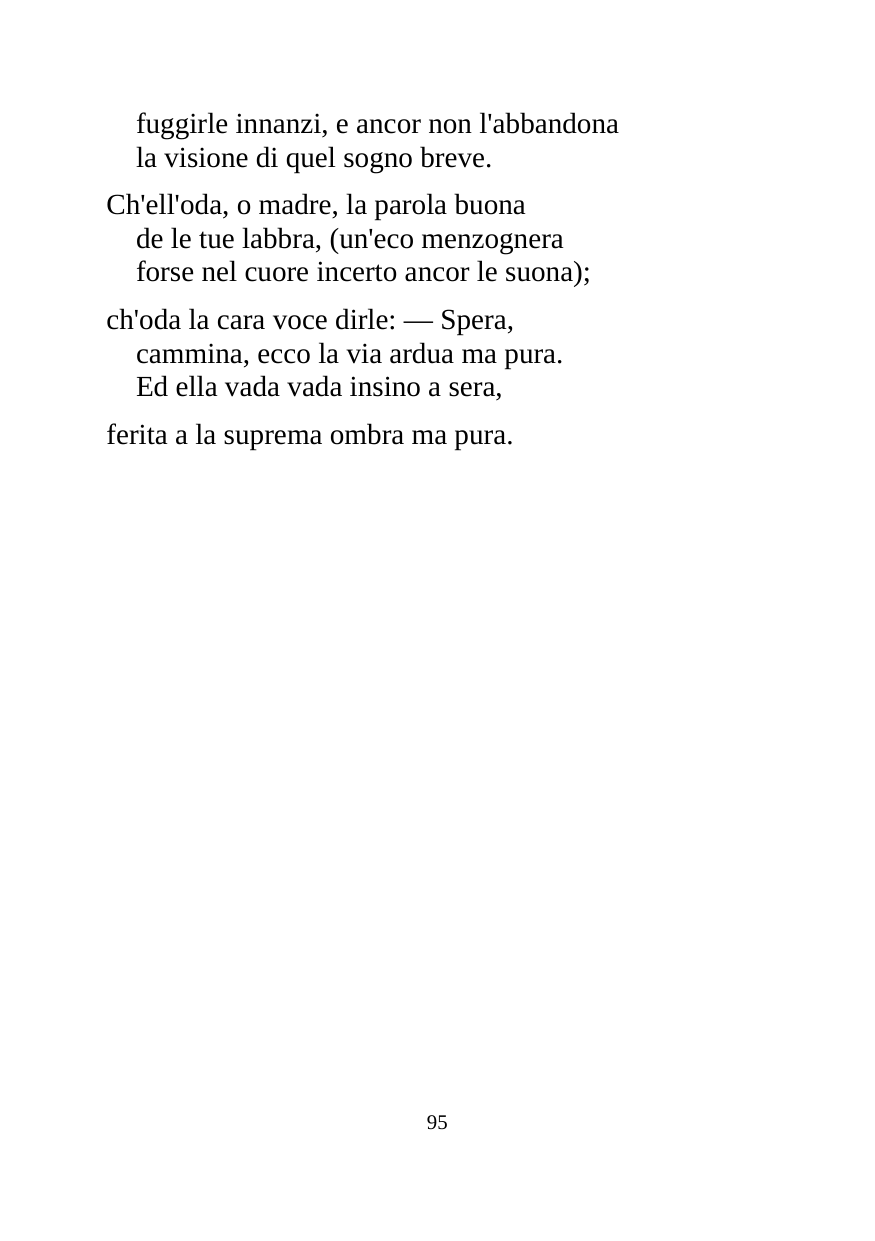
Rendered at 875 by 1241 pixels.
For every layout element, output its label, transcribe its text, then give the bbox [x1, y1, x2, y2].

text ferita a la suprema ombra ma pura. [106, 417, 768, 451]
text fuggirle innanzi, e ancor non l'abbandona la visione di quel sogno breve. [106, 106, 768, 173]
text Ch'ell'oda, o madre, la parola buona de le tue labbra, (un'eco menzognera forse nel cuore incerto ancor le suona); [106, 187, 768, 288]
text ch'oda la cara voce dirle: — Spera, cammina, ecco la via ardua ma pura. Ed ella vada vada insino a sera, [106, 302, 768, 403]
